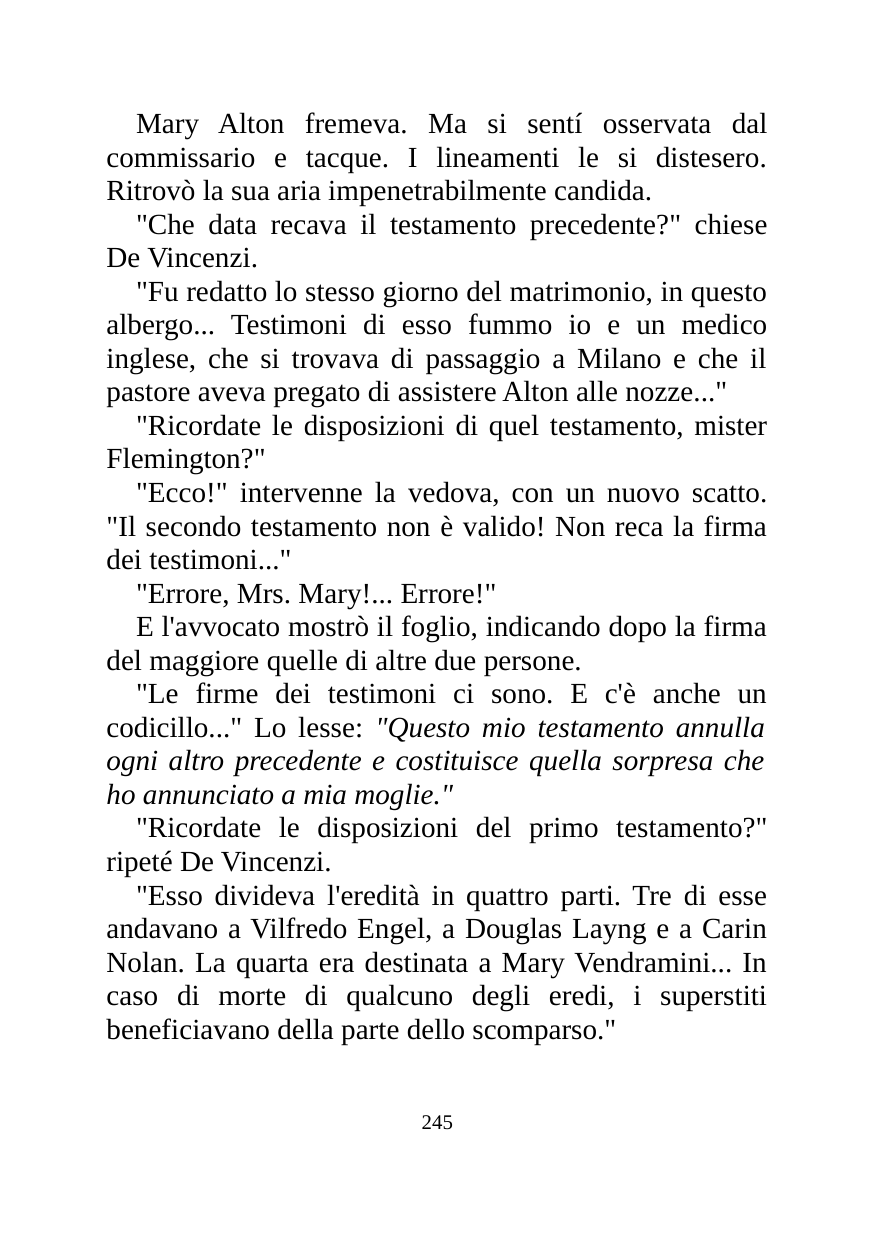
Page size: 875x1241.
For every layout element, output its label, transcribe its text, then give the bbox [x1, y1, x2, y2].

text "Fu redatto lo stesso giorno del matrimonio, in questo albergo... Testimoni di esso fummo io e un medico inglese, che si trovava di passaggio a Milano e che il pastore aveva pregato di assistere Alton alle nozze..." [106, 274, 768, 408]
text "Ricordate le disposizioni del primo testamento?" ripeté De Vincenzi. [106, 811, 768, 878]
text "Che data recava il testamento precedente?" chiese De Vincenzi. [106, 207, 768, 274]
text "Ricordate le disposizioni di quel testamento, mister Flemington?" [106, 408, 768, 475]
text "Errore, Mrs. Mary!... Errore!" [106, 576, 768, 609]
text "Le firme dei testimoni ci sono. E c'è anche un codicillo..." Lo lesse: "Questo mio testamento annulla ogni altro precedente e costituisce quella sorpresa che ho annunciato a mia moglie." [106, 676, 768, 811]
text Mary Alton fremeva. Ma si sentí osservata dal commissario e tacque. I lineamenti le si distesero. Ritrovò la sua aria impenetrabilmente candida. [106, 106, 768, 207]
text E l'avvocato mostrò il foglio, indicando dopo la firma del maggiore quelle di altre due persone. [106, 609, 768, 676]
text "Esso divideva l'eredità in quattro parti. Tre di esse andavano a Vilfredo Engel, a Douglas Layng e a Carin Nolan. La quarta era destinata a Mary Vendramini... In caso di morte di qualcuno degli eredi, i superstiti beneficiavano della parte dello scomparso." [106, 878, 768, 1045]
text "Ecco!" intervenne la vedova, con un nuovo scatto. "Il secondo testamento non è valido! Non reca la firma dei testimoni..." [106, 475, 768, 576]
